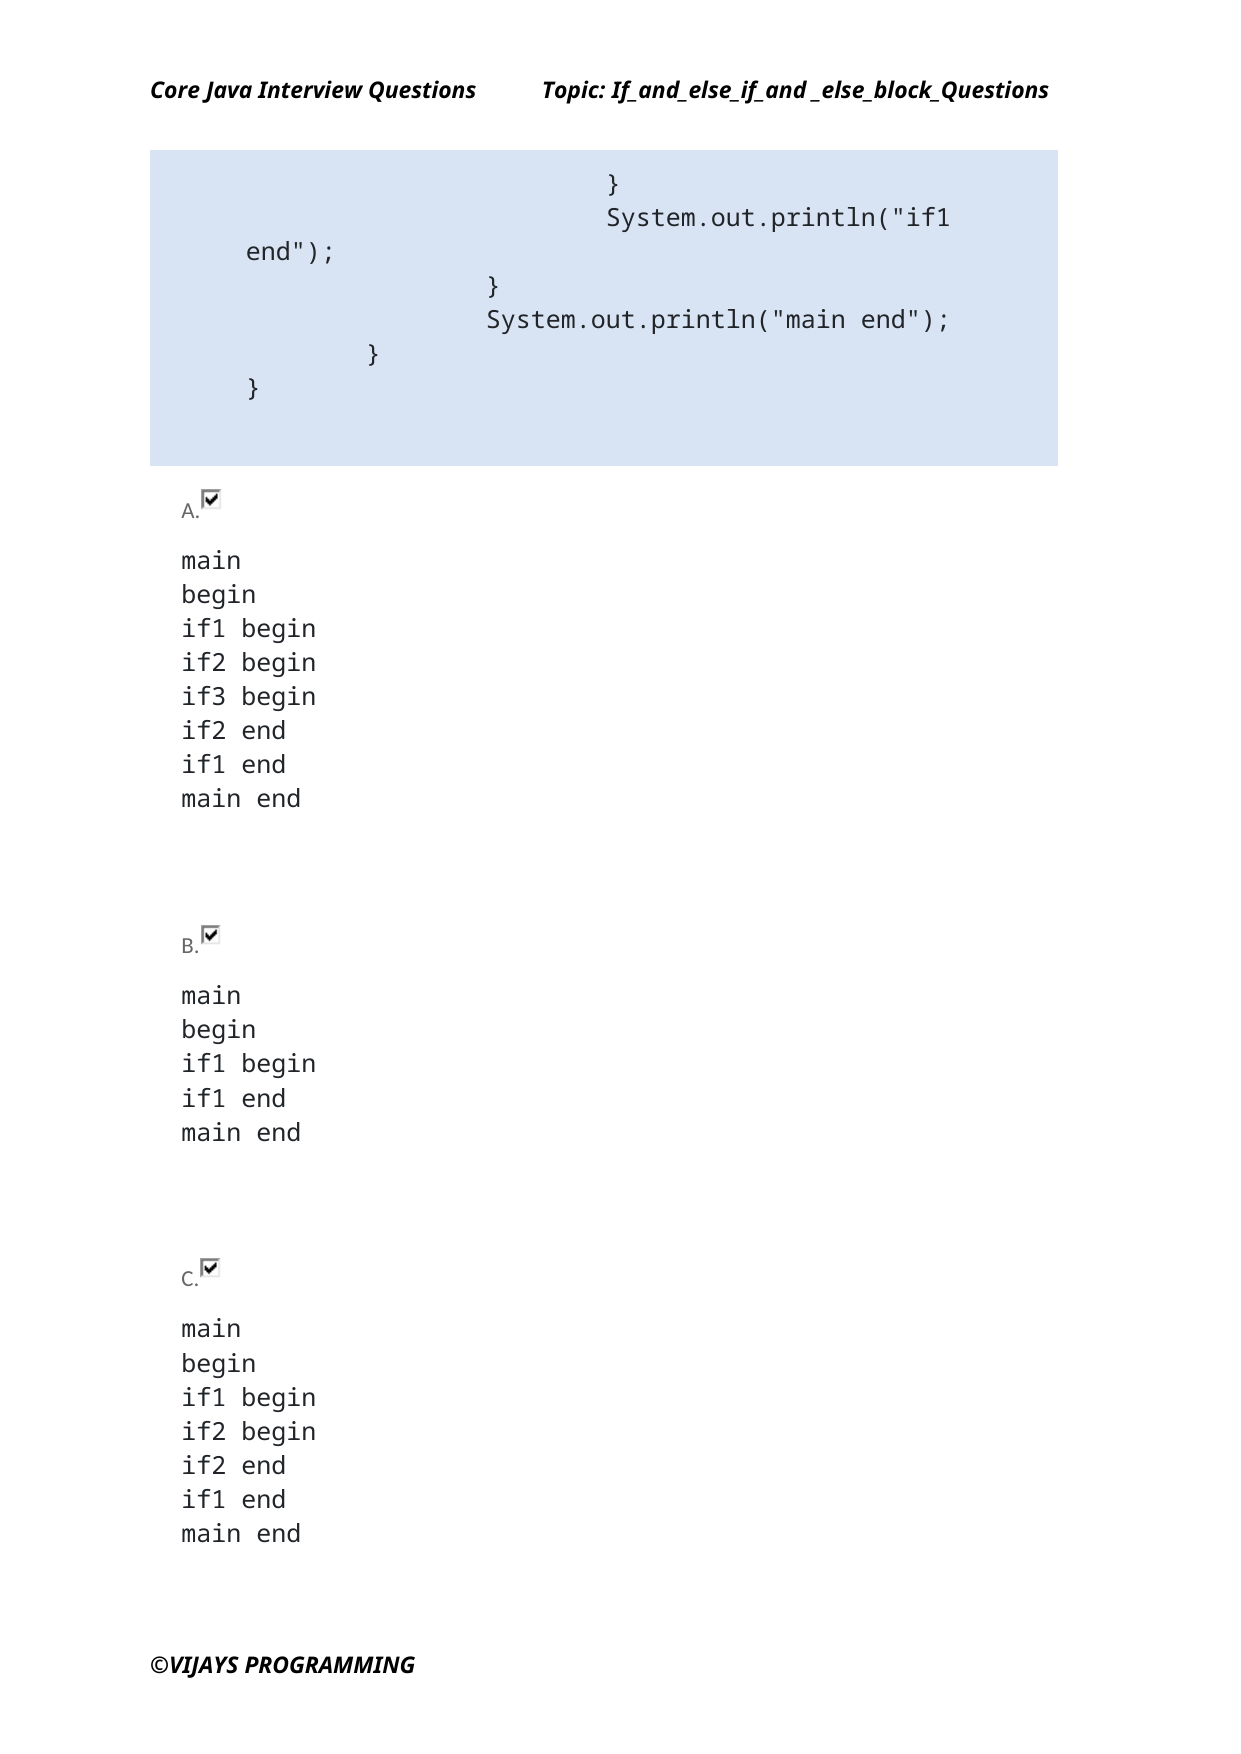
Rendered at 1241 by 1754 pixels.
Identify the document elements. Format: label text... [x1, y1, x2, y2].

table_cell [150, 466, 1090, 1599]
table_cell } System.out.println("if1 end"); } System.out.println("main end"); } } [230, 150, 1058, 466]
table_header C. main begin if1 begin if2 begin if2 end if1 end main end [181, 1251, 319, 1584]
table_header A. main begin if1 begin if2 begin if3 begin if2 end if1 end main end [181, 482, 319, 917]
table_cell [1058, 150, 1090, 466]
table_cell [150, 150, 230, 466]
table_header B. main begin if1 begin if1 end main end [181, 918, 319, 1251]
